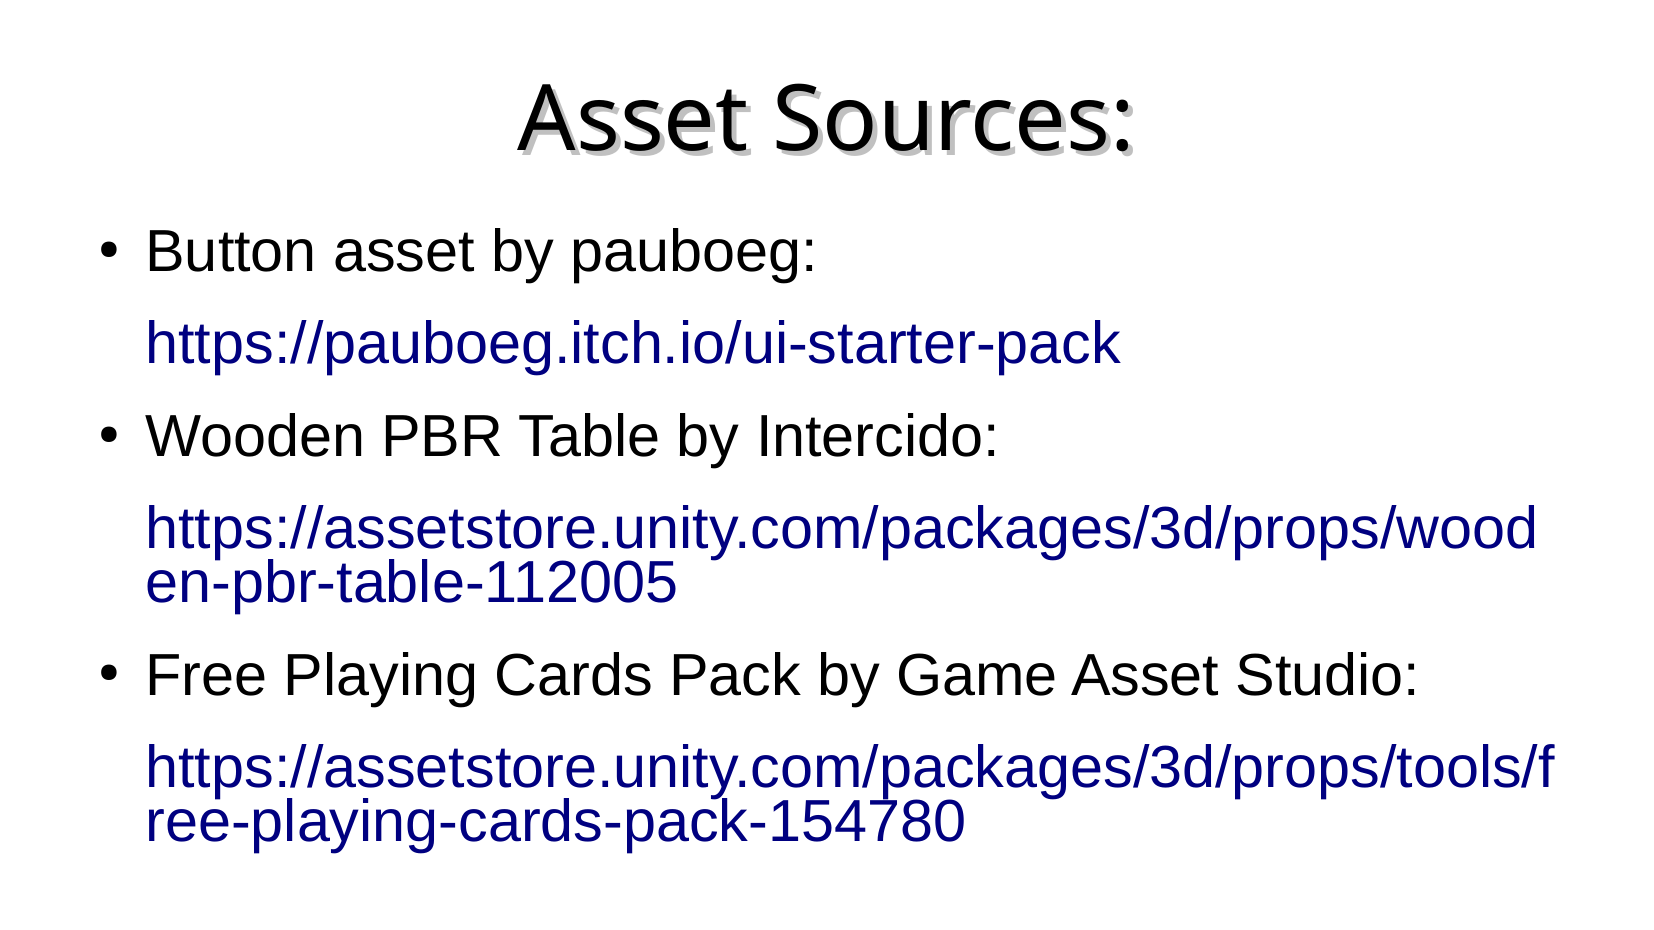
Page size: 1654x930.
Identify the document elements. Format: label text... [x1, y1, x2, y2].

list Button asset by pauboeg: https://pauboeg.itch.io/ui-starter-pack Wooden PBR Table by Intercido: https://assetstore.unity.com/packages/3d/props/wooden-pbr-table-112005 Free Playing Cards Pack by Game Asset Studio: https://assetstore.unity.com/packages/3d/props/tools/free-playing-cards-pack-154780 [82, 217, 1571, 757]
title Asset Sources: [82, 37, 1571, 193]
